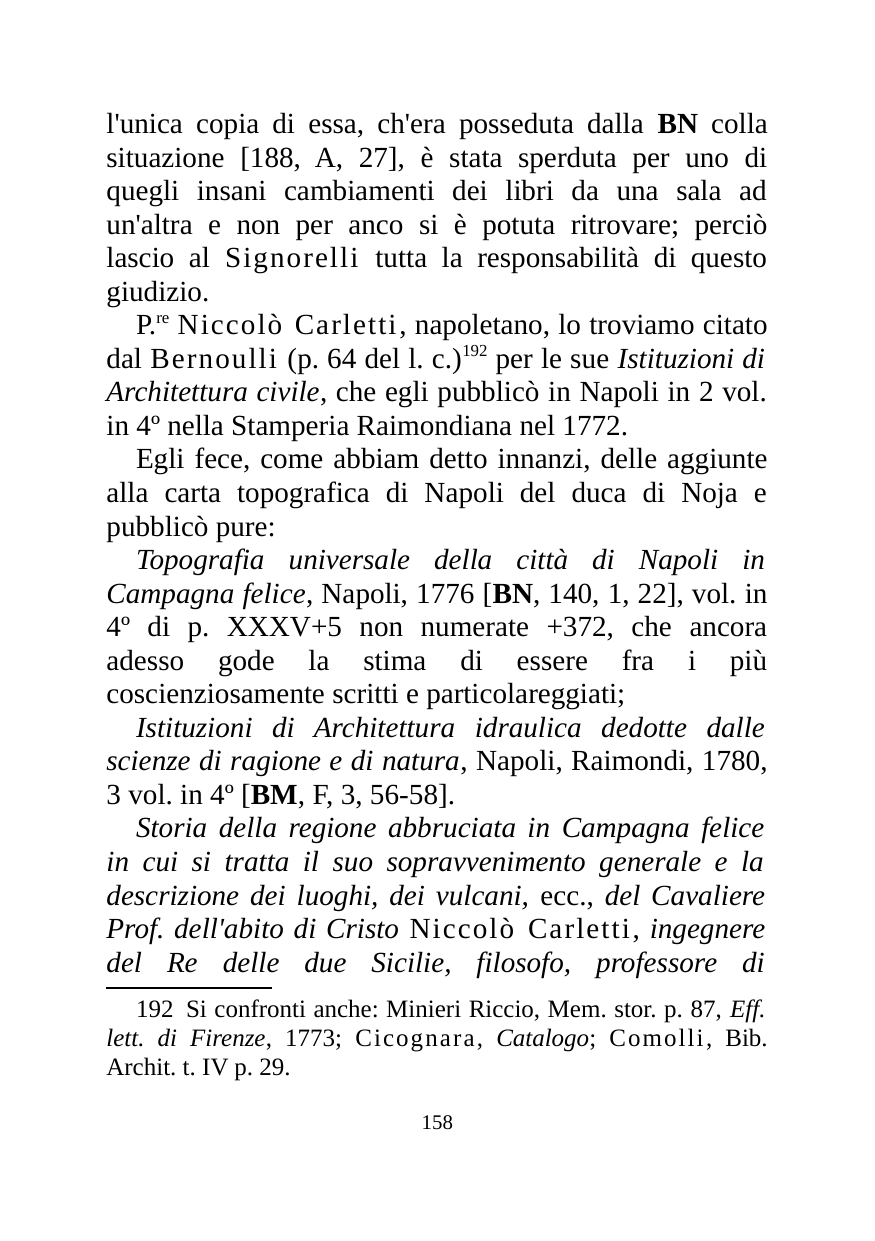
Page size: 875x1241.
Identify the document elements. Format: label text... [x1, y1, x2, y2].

text Si confronti anche: Minieri Riccio, Mem. stor. p. 87, Eff. lett. di Firenze, 1773; Cicognara, Catalogo; Comolli, Bib. Archit. t. IV p. 29. [106, 994, 768, 1080]
text Istituzioni di Architettura idraulica dedotte dalle scienze di ragione e di natura, Napoli, Raimondi, 1780, 3 vol. in 4º [BM, F, 3, 56-58]. [106, 710, 768, 811]
text Storia della regione abbruciata in Campagna felice in cui si tratta il suo sopravvenimento generale e la descrizione dei luoghi, dei vulcani, ecc., del Cavaliere Prof. dell'abito di Cristo Niccolò Carletti, ingegnere del Re delle due Sicilie, filosofo, professore di [106, 811, 768, 978]
text l'unica copia di essa, ch'era posseduta dalla BN colla situazione [188, A, 27], è stata sperduta per uno di quegli insani cambiamenti dei libri da una sala ad un'altra e non per anco si è potuta ritrovare; perciò lascio al Signorelli tutta la responsabilità di questo giudizio. [106, 106, 768, 307]
text Topografia universale della città di Napoli in Campagna felice, Napoli, 1776 [BN, 140, 1, 22], vol. in 4º di p. XXXV+5 non numerate +372, che ancora adesso gode la stima di essere fra i più coscienziosamente scritti e particolareggiati; [106, 542, 768, 710]
text P.re Niccolò Carletti, napoletano, lo troviamo citato dal Bernoulli (p. 64 del l. c.) per le sue Istituzioni di Architettura civile, che egli pubblicò in Napoli in 2 vol. in 4º nella Stamperia Raimondiana nel 1772. [106, 307, 768, 442]
text Egli fece, come abbiam detto innanzi, delle aggiunte alla carta topografica di Napoli del duca di Noja e pubblicò pure: [106, 442, 768, 542]
